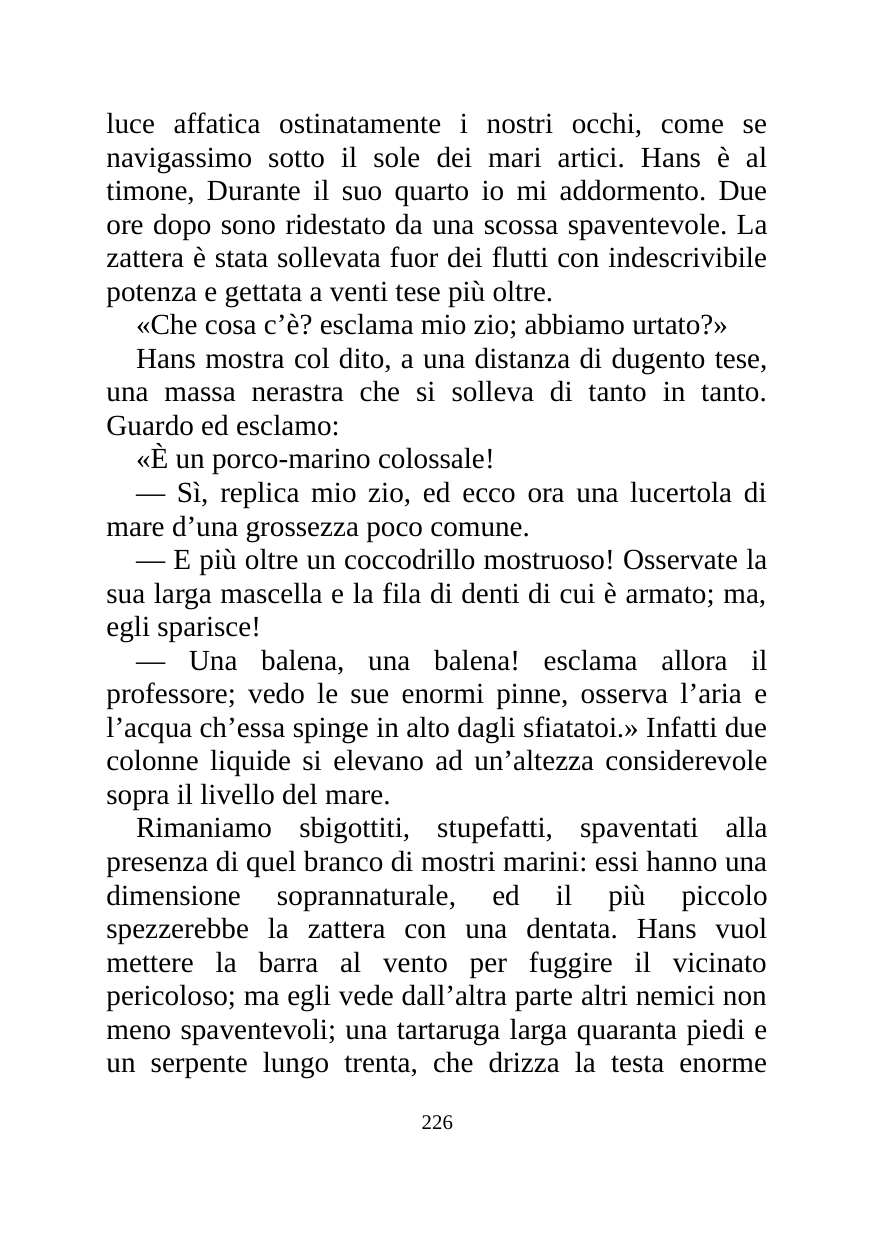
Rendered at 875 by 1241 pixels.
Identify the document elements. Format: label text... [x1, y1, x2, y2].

text — Una balena, una balena! esclama allora il professore; vedo le sue enormi pinne, osserva l’aria e l’acqua ch’essa spinge in alto dagli sfiatatoi.» Infatti due colonne liquide si elevano ad un’altezza considerevole sopra il livello del mare. [106, 643, 768, 811]
text Rimaniamo sbigottiti, stupefatti, spaventati alla presenza di quel branco di mostri marini: essi hanno una dimensione soprannaturale, ed il più piccolo spezzerebbe la zattera con una dentata. Hans vuol mettere la barra al vento per fuggire il vicinato pericoloso; ma egli vede dall’altra parte altri nemici non meno spaventevoli; una tartaruga larga quaranta piedi e un serpente lungo trenta, che drizza la testa enorme [106, 811, 768, 1079]
text — E più oltre un coccodrillo mostruoso! Osservate la sua larga mascella e la fila di denti di cui è armato; ma, egli sparisce! [106, 542, 768, 643]
text «È un porco-marino colossale! [106, 442, 768, 475]
text luce affatica ostinatamente i nostri occhi, come se navigassimo sotto il sole dei mari artici. Hans è al timone, Durante il suo quarto io mi addormento. Due ore dopo sono ridestato da una scossa spaventevole. La zattera è stata sollevata fuor dei flutti con indescrivibile potenza e gettata a venti tese più oltre. [106, 106, 768, 307]
text «Che cosa c’è? esclama mio zio; abbiamo urtato?» [106, 307, 768, 341]
text — Sì, replica mio zio, ed ecco ora una lucertola di mare d’una grossezza poco comune. [106, 475, 768, 542]
text Hans mostra col dito, a una distanza di dugento tese, una massa nerastra che si solleva di tanto in tanto. Guardo ed esclamo: [106, 341, 768, 442]
